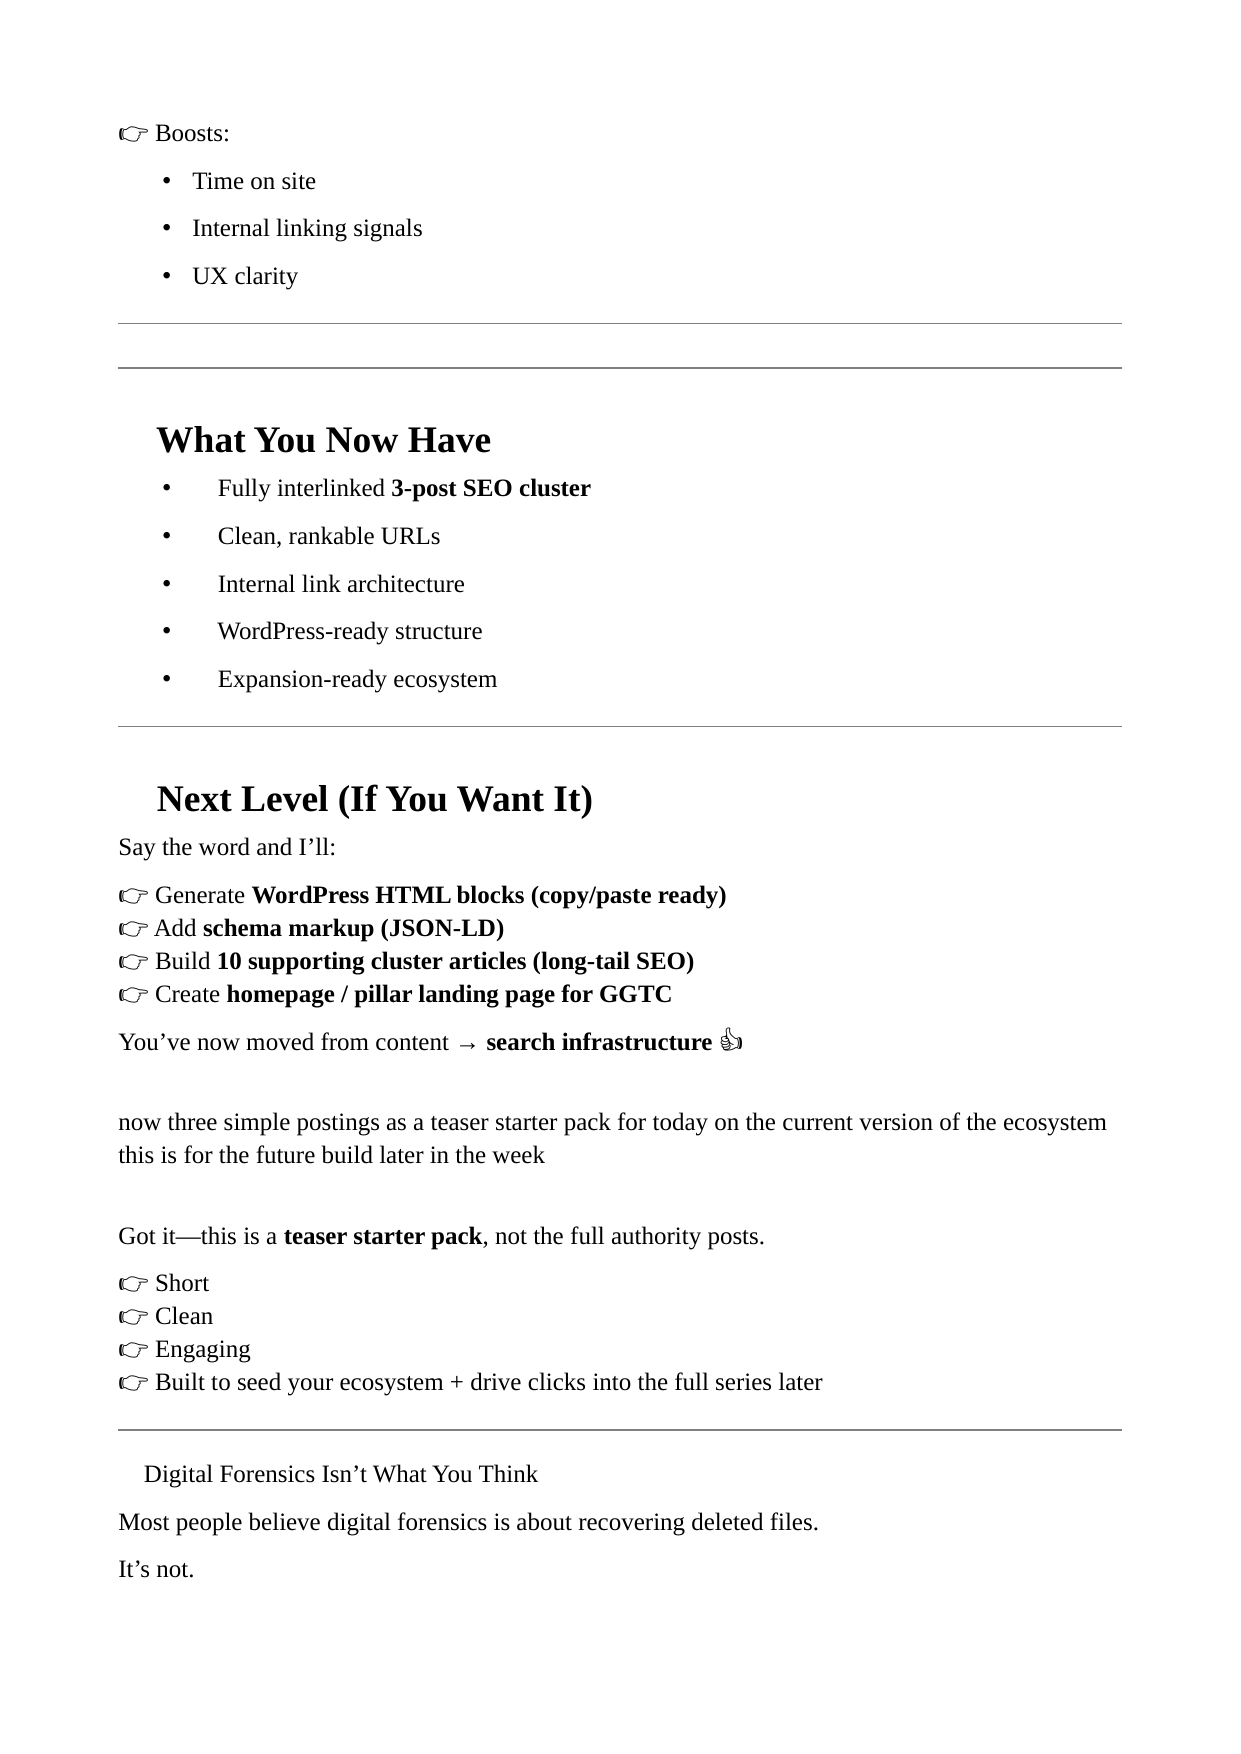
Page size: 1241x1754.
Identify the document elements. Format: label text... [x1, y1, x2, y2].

text 👉 Boosts: [118, 118, 1122, 147]
list ✅ Expansion-ready ecosystem [162, 664, 1122, 693]
list ✅ Internal link architecture [162, 569, 1122, 597]
list Time on site [162, 166, 1122, 194]
list ✅ WordPress-ready structure [162, 616, 1122, 645]
text 👉 Short 👉 Clean 👉 Engaging 👉 Built to seed your ecosystem + drive clicks into the full series later [118, 1268, 1122, 1396]
text You’ve now moved from content → search infrastructure 👍 [118, 1027, 1122, 1055]
text Say the word and I’ll: [118, 832, 1122, 861]
list UX clarity [162, 261, 1122, 290]
text It’s not. [118, 1554, 1122, 1583]
list Internal linking signals [162, 213, 1122, 242]
text 🚨 Digital Forensics Isn’t What You Think [118, 1459, 1122, 1488]
list ✅ Clean, rankable URLs [162, 521, 1122, 550]
text 👉 Generate WordPress HTML blocks (copy/paste ready) 👉 Add schema markup (JSON-LD) 👉 Build 10 supporting cluster articles (long-tail SEO) 👉 Create homepage / pillar landing page for GGTC [118, 880, 1122, 1008]
text Most people believe digital forensics is about recovering deleted files. [118, 1507, 1122, 1536]
list ✅ Fully interlinked 3-post SEO cluster [162, 473, 1122, 502]
text now three simple postings as a teaser starter pack for today on the current version of the ecosystem this is for the future build later in the week [118, 1107, 1122, 1169]
subtitle 🚀 Next Level (If You Want It) [118, 777, 1122, 820]
text Got it—this is a teaser starter pack, not the full authority posts. [118, 1221, 1122, 1249]
subtitle 🔥 What You Now Have [118, 418, 1122, 461]
